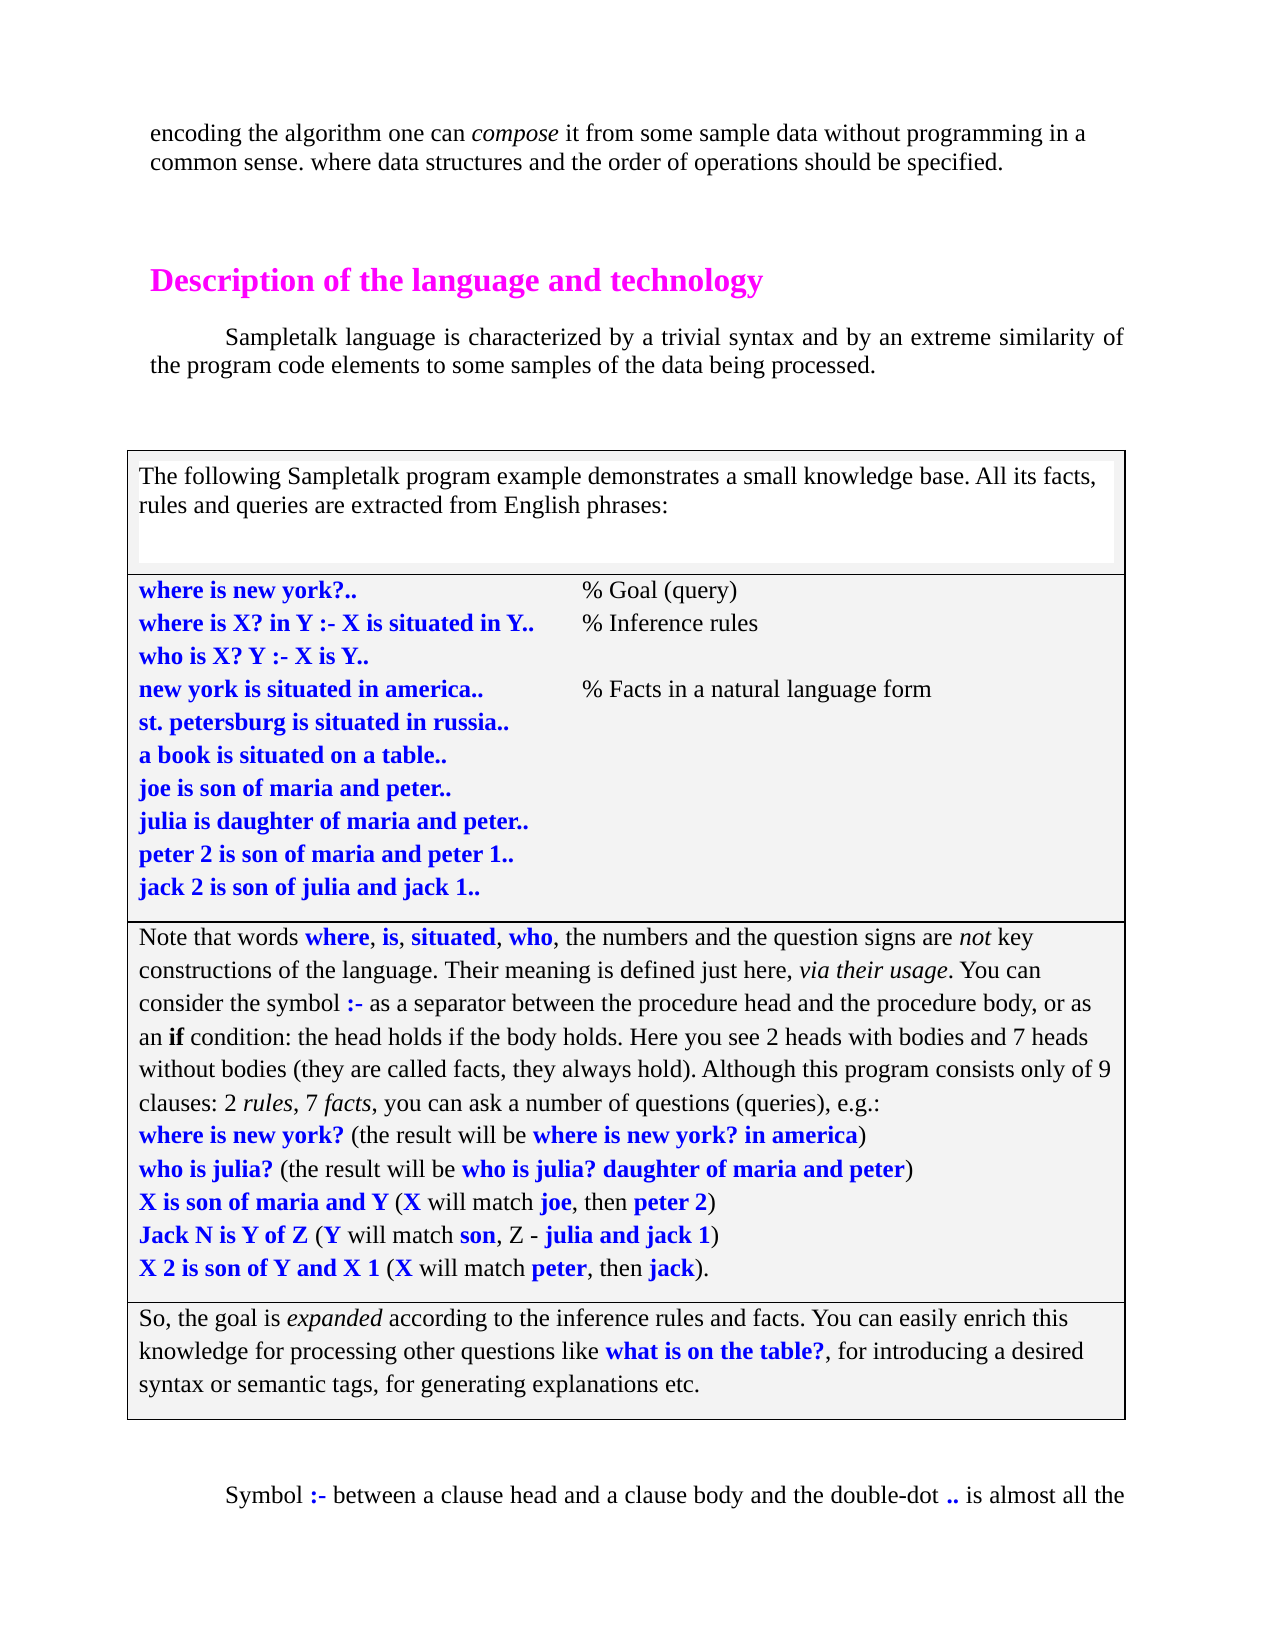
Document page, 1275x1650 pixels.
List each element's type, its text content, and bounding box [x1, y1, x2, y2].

text encoding the algorithm one can compose it from some sample data without programming in a common sense. where data structures and the order of operations should be specified. [150, 118, 1125, 176]
table_header The following Sampletalk program example demonstrates a small knowledge base. All its facts, rules and queries are extracted from English phrases: [128, 451, 1124, 574]
text Symbol :- between a clause head and a clause body and the double-dot .. is almost all the [150, 1480, 1125, 1509]
table_cell where is new york?.. % Goal (query) where is X? in Y :- X is situated in Y.. % Inference rules who is X? Y :- X is Y.. new york is situated in america.. % Facts in a natural language form st. petersburg is situated in russia.. a book is situated on a table.. joe is son of maria and peter.. julia is daughter of maria and peter.. peter 2 is son of maria and peter 1.. jack 2 is son of julia and jack 1.. [128, 575, 1124, 921]
table_cell Note that words where, is, situated, who, the numbers and the question signs are not key constructions of the language. Their meaning is defined just here, via their usage. You can consider the symbol :- as a separator between the procedure head and the procedure body, or as an if condition: the head holds if the body holds. Here you see 2 heads with bodies and 7 heads without bodies (they are called facts, they always hold). Although this program consists only of 9 clauses: 2 rules, 7 facts, you can ask a number of questions (queries), e.g.: where is new york? (the result will be where is new york? in america) who is julia? (the result will be who is julia? daughter of maria and peter) X is son of maria and Y (X will match joe, then peter 2) Jack N is Y of Z (Y will match son, Z - julia and jack 1) X 2 is son of Y and X 1 (X will match peter, then jack). [128, 923, 1124, 1302]
table_cell So, the goal is expanded according to the inference rules and facts. You can easily enrich this knowledge for processing other questions like what is on the table?, for introducing a desired syntax or semantic tags, for generating explanations etc. [128, 1303, 1124, 1419]
subtitle Description of the language and technology [150, 261, 1125, 299]
text Sampletalk language is characterized by a trivial syntax and by an extreme similarity of the program code elements to some samples of the data being processed. [150, 322, 1125, 379]
